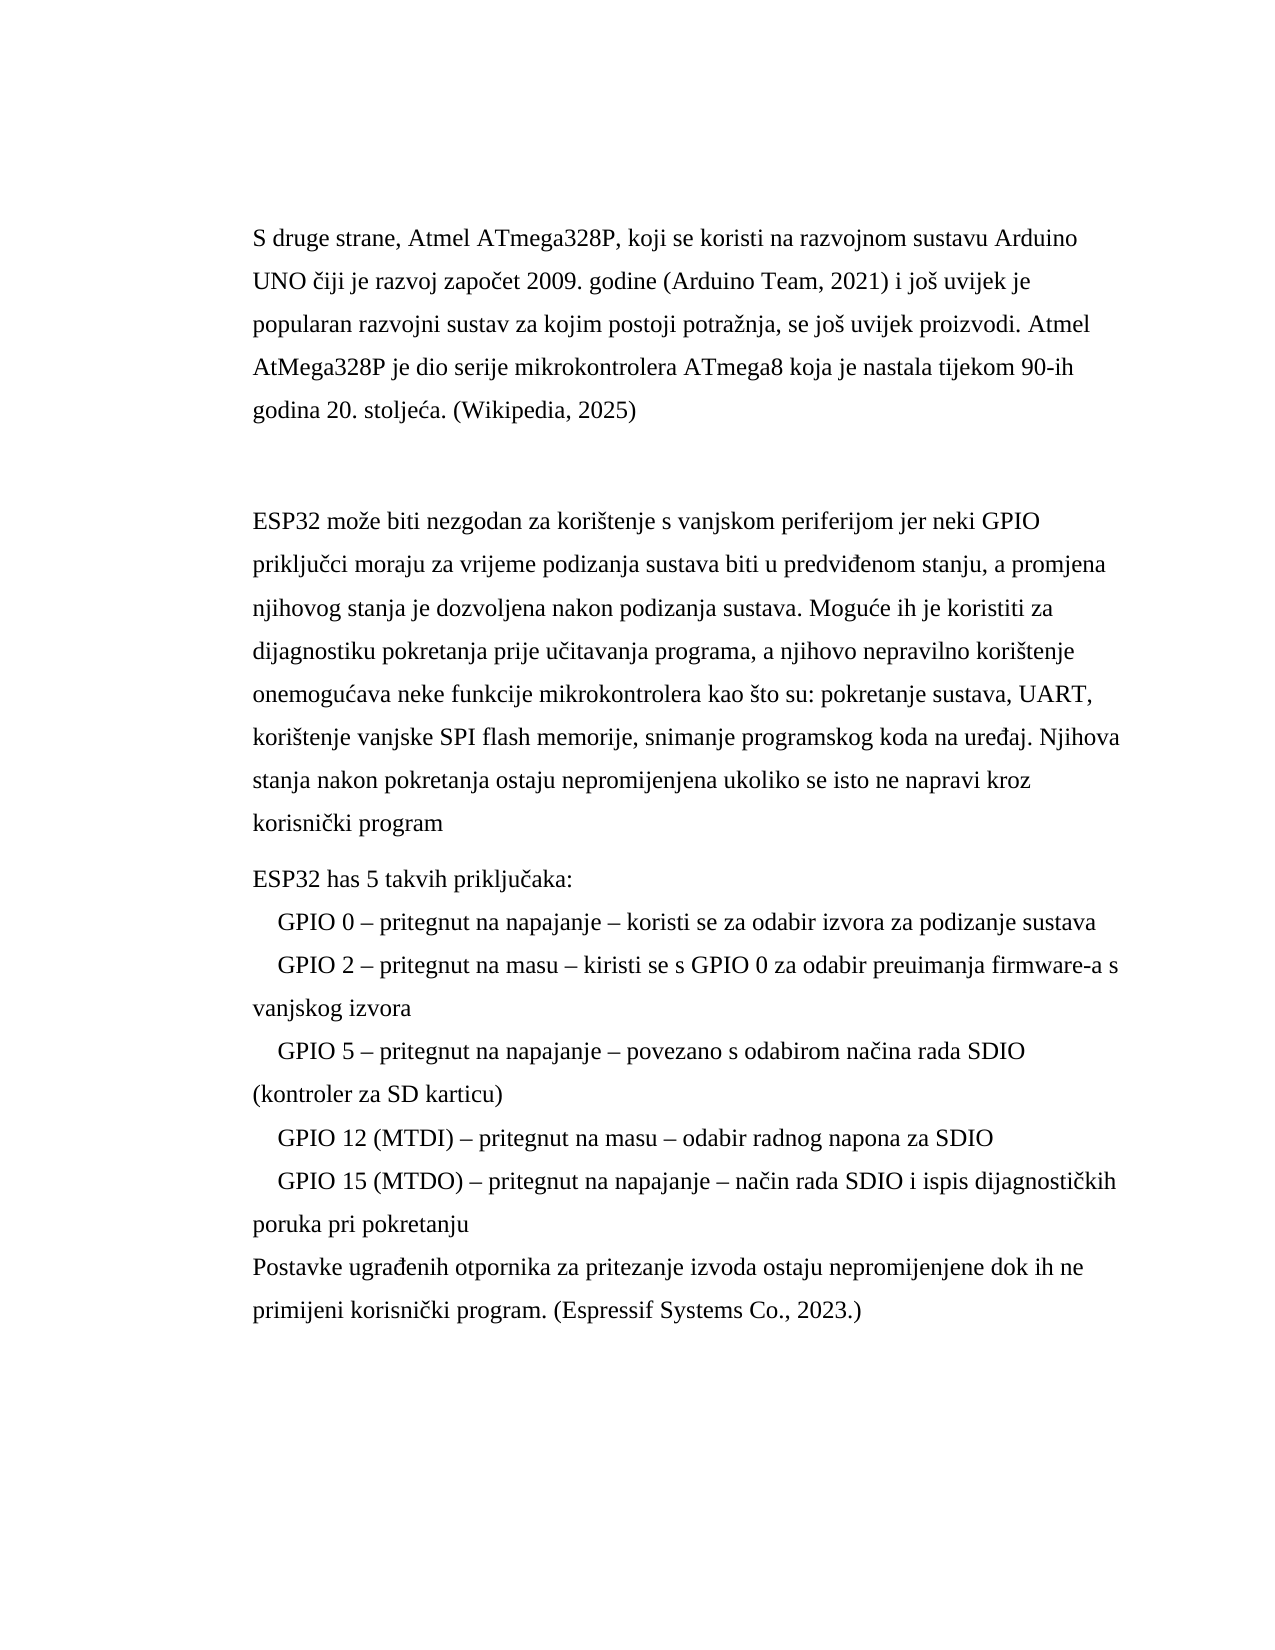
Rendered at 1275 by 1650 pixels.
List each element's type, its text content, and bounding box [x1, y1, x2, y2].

text GPIO 0 – pritegnut na napajanje – koristi se za odabir izvora za podizanje sustava [252, 907, 1127, 936]
text Postavke ugrađenih otpornika za pritezanje izvoda ostaju nepromijenjene dok ih ne primijeni korisnički program. (Espressif Systems Co., 2023.) [252, 1252, 1127, 1324]
text GPIO 5 – pritegnut na napajanje – povezano s odabirom načina rada SDIO (kontroler za SD karticu) [252, 1036, 1127, 1108]
text GPIO 12 (MTDI) – pritegnut na masu – odabir radnog napona za SDIO [252, 1123, 1127, 1151]
text ESP32 može biti nezgodan za korištenje s vanjskom periferijom jer neki GPIO priključci moraju za vrijeme podizanja sustava biti u predviđenom stanju, a promjena njihovog stanja je dozvoljena nakon podizanja sustava. Moguće ih je koristiti za dijagnostiku pokretanja prije učitavanja programa, a njihovo nepravilno korištenje onemogućava neke funkcije mikrokontrolera kao što su: pokretanje sustava, UART, korištenje vanjske SPI flash memorije, snimanje programskog koda na uređaj. Njihova stanja nakon pokretanja ostaju nepromijenjena ukoliko se isto ne napravi kroz korisnički program [252, 506, 1127, 837]
text ESP32 has 5 takvih priključaka: [252, 864, 1127, 893]
text S druge strane, Atmel ATmega328P, koji se koristi na razvojnom sustavu Arduino UNO čiji je razvoj započet 2009. godine (Arduino Team, 2021) i još uvijek je popularan razvojni sustav za kojim postoji potražnja, se još uvijek proizvodi. Atmel AtMega328P je dio serije mikrokontrolera ATmega8 koja je nastala tijekom 90-ih godina 20. stoljeća. (Wikipedia, 2025) [252, 223, 1127, 424]
text GPIO 15 (MTDO) – pritegnut na napajanje – način rada SDIO i ispis dijagnostičkih poruka pri pokretanju [252, 1166, 1127, 1238]
text GPIO 2 – pritegnut na masu – kiristi se s GPIO 0 za odabir preuimanja firmware-a s vanjskog izvora [252, 950, 1127, 1022]
